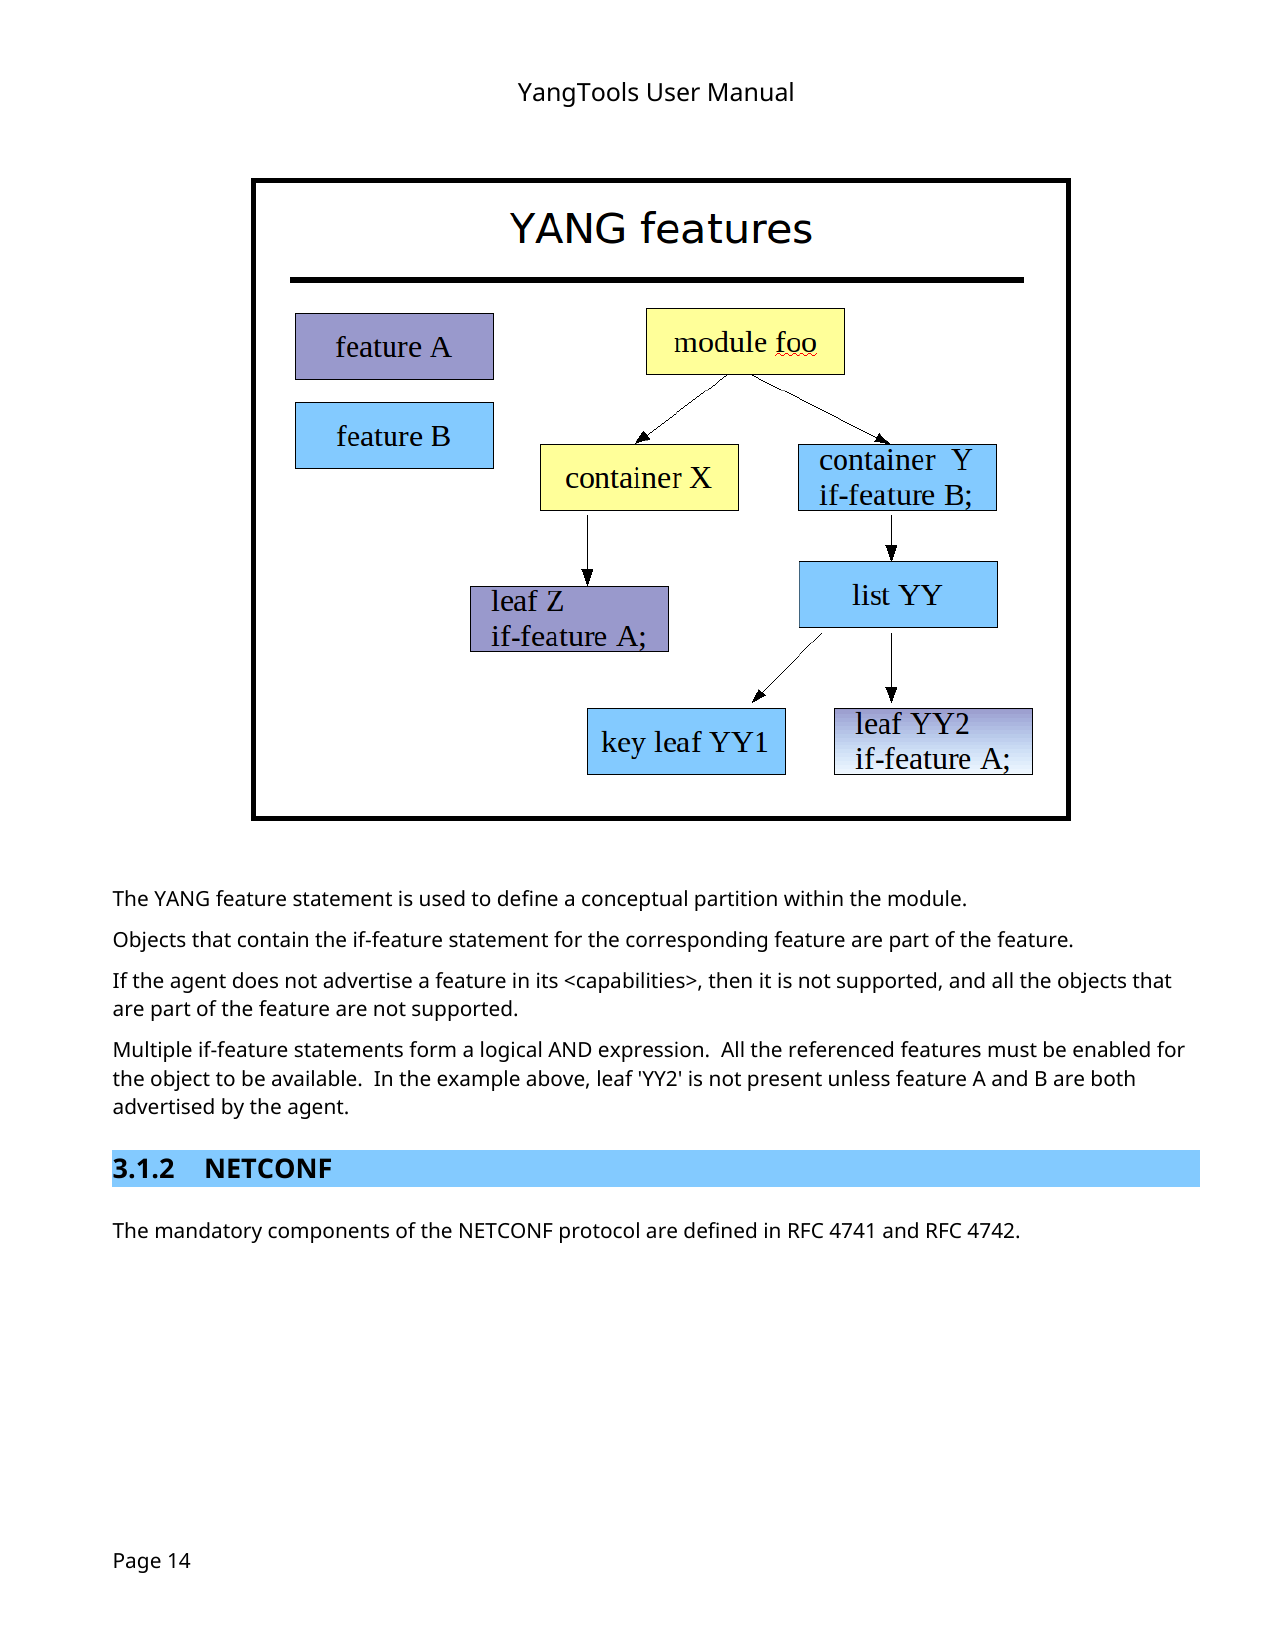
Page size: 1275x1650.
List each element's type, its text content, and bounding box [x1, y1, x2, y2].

text The YANG feature statement is used to define a conceptual partition within the module. [112, 884, 1200, 913]
text Objects that contain the if-feature statement for the corresponding feature are part of the feature. [112, 925, 1200, 954]
text The mandatory components of the NETCONF protocol are defined in RFC 4741 and RFC 4742. [112, 1216, 1200, 1244]
subtitle NETCONF [112, 1150, 1200, 1187]
text Multiple if-feature statements form a logical AND expression. All the referenced features must be enabled for the object to be available. In the example above, leaf 'YY2' is not present unless feature A and B are both advertised by the agent. [112, 1036, 1200, 1121]
text If the agent does not advertise a feature in its <capabilities>, then it is not supported, and all the objects that are part of the feature are not supported. [112, 966, 1200, 1023]
picture [188, 138, 1125, 844]
